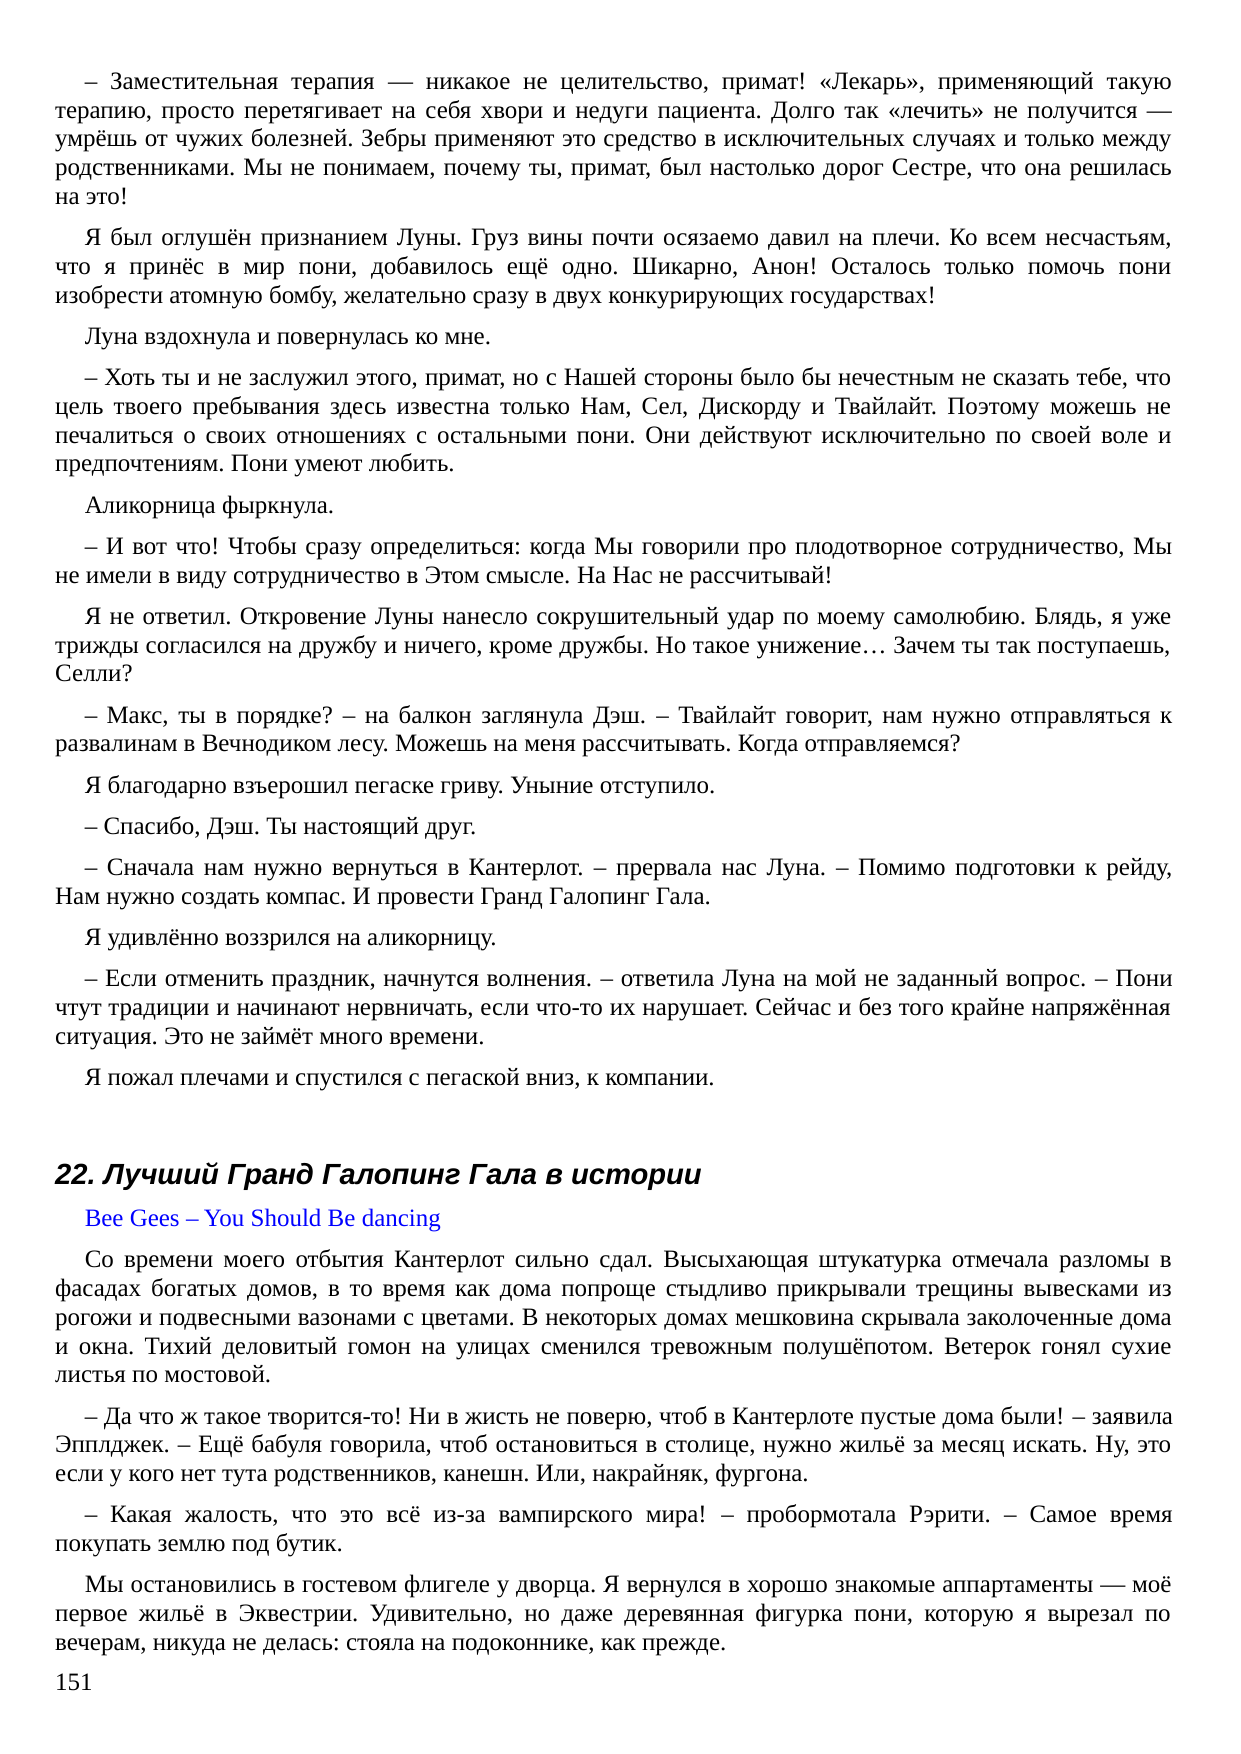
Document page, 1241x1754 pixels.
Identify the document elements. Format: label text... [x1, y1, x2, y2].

text – Хоть ты и не заслужил этого, примат, но с Нашей стороны было бы нечестным не сказать тебе, что цель твоего пребывания здесь известна только Нам, Сел, Дискорду и Твайлайт. Поэтому можешь не печалиться о своих отношениях с остальными пони. Они действуют исключительно по своей воле и предпочтениям. Пони умеют любить. [55, 362, 1173, 477]
text – Сначала нам нужно вернуться в Кантерлот. – прервала нас Луна. – Помимо подготовки к рейду, Нам нужно создать компас. И провести Гранд Галопинг Гала. [55, 852, 1173, 910]
subtitle 22. Лучший Гранд Галопинг Гала в истории [55, 1157, 1173, 1191]
text Я был оглушён признанием Луны. Груз вины почти осязаемо давил на плечи. Ко всем несчастьям, что я принёс в мир пони, добавилось ещё одно. Шикарно, Анон! Осталось только помочь пони изобрести атомную бомбу, желательно сразу в двух конкурирующих государствах! [55, 222, 1173, 308]
text – Макс, ты в порядке? – на балкон заглянула Дэш. – Твайлайт говорит, нам нужно отправляться к развалинам в Вечнодиком лесу. Можешь на меня рассчитывать. Когда отправляемся? [55, 700, 1173, 757]
text Я пожал плечами и спустился с пегаской вниз, к компании. [55, 1062, 1173, 1091]
text – И вот что! Чтобы сразу определиться: когда Мы говорили про плодотворное сотрудничество, Мы не имели в виду сотрудничество в Этом смысле. На Нас не рассчитывай! [55, 531, 1173, 588]
text – Если отменить праздник, начнутся волнения. – ответила Луна на мой не заданный вопрос. – Пони чтут традиции и начинают нервничать, если что-то их нарушает. Сейчас и без того крайне напряжённая ситуация. Это не займёт много времени. [55, 963, 1173, 1050]
text – Да что ж такое творится-то! Ни в жисть не поверю, чтоб в Кантерлоте пустые дома были! – заявила Эпплджек. – Ещё бабуля говорила, чтоб остановиться в столице, нужно жильё за месяц искать. Ну, это если у кого нет тута родственников, канешн. Или, накрайняк, фургона. [55, 1401, 1173, 1487]
text Bee Gees – You Should Be dancing [55, 1203, 1173, 1232]
text Луна вздохнула и повернулась ко мне. [55, 321, 1173, 350]
text – Спасибо, Дэш. Ты настоящий друг. [55, 811, 1173, 840]
text Аликорница фыркнула. [55, 490, 1173, 518]
text Со времени моего отбытия Кантерлот сильно сдал. Высыхающая штукатурка отмечала разломы в фасадах богатых домов, в то время как дома попроще стыдливо прикрывали трещины вывесками из рогожи и подвесными вазонами с цветами. В некоторых домах мешковина скрывала заколоченные дома и окна. Тихий деловитый гомон на улицах сменился тревожным полушёпотом. Ветерок гонял сухие листья по мостовой. [55, 1244, 1173, 1388]
text Мы остановились в гостевом флигеле у дворца. Я вернулся в хорошо знакомые аппартаменты — моё первое жильё в Эквестрии. Удивительно, но даже деревянная фигурка пони, которую я вырезал по вечерам, никуда не делась: стояла на подоконнике, как прежде. [55, 1569, 1173, 1656]
text Я удивлённо воззрился на аликорницу. [55, 922, 1173, 951]
text – Какая жалость, что это всё из-за вампирского мира! – пробормотала Рэрити. – Самое время покупать землю под бутик. [55, 1499, 1173, 1557]
text Я не ответил. Откровение Луны нанесло сокрушительный удар по моему самолюбию. Блядь, я уже трижды согласился на дружбу и ничего, кроме дружбы. Но такое унижение… Зачем ты так поступаешь, Селли? [55, 601, 1173, 687]
text Я благодарно взъерошил пегаске гриву. Уныние отступило. [55, 770, 1173, 798]
text – Заместительная терапия — никакое не целительство, примат! «Лекарь», применяющий такую терапию, просто перетягивает на себя хвори и недуги пациента. Долго так «лечить» не получится — умрёшь от чужих болезней. Зебры применяют это средство в исключительных случаях и только между родственниками. Мы не понимаем, почему ты, примат, был настолько дорог Сестре, что она решилась на это! [55, 66, 1173, 210]
